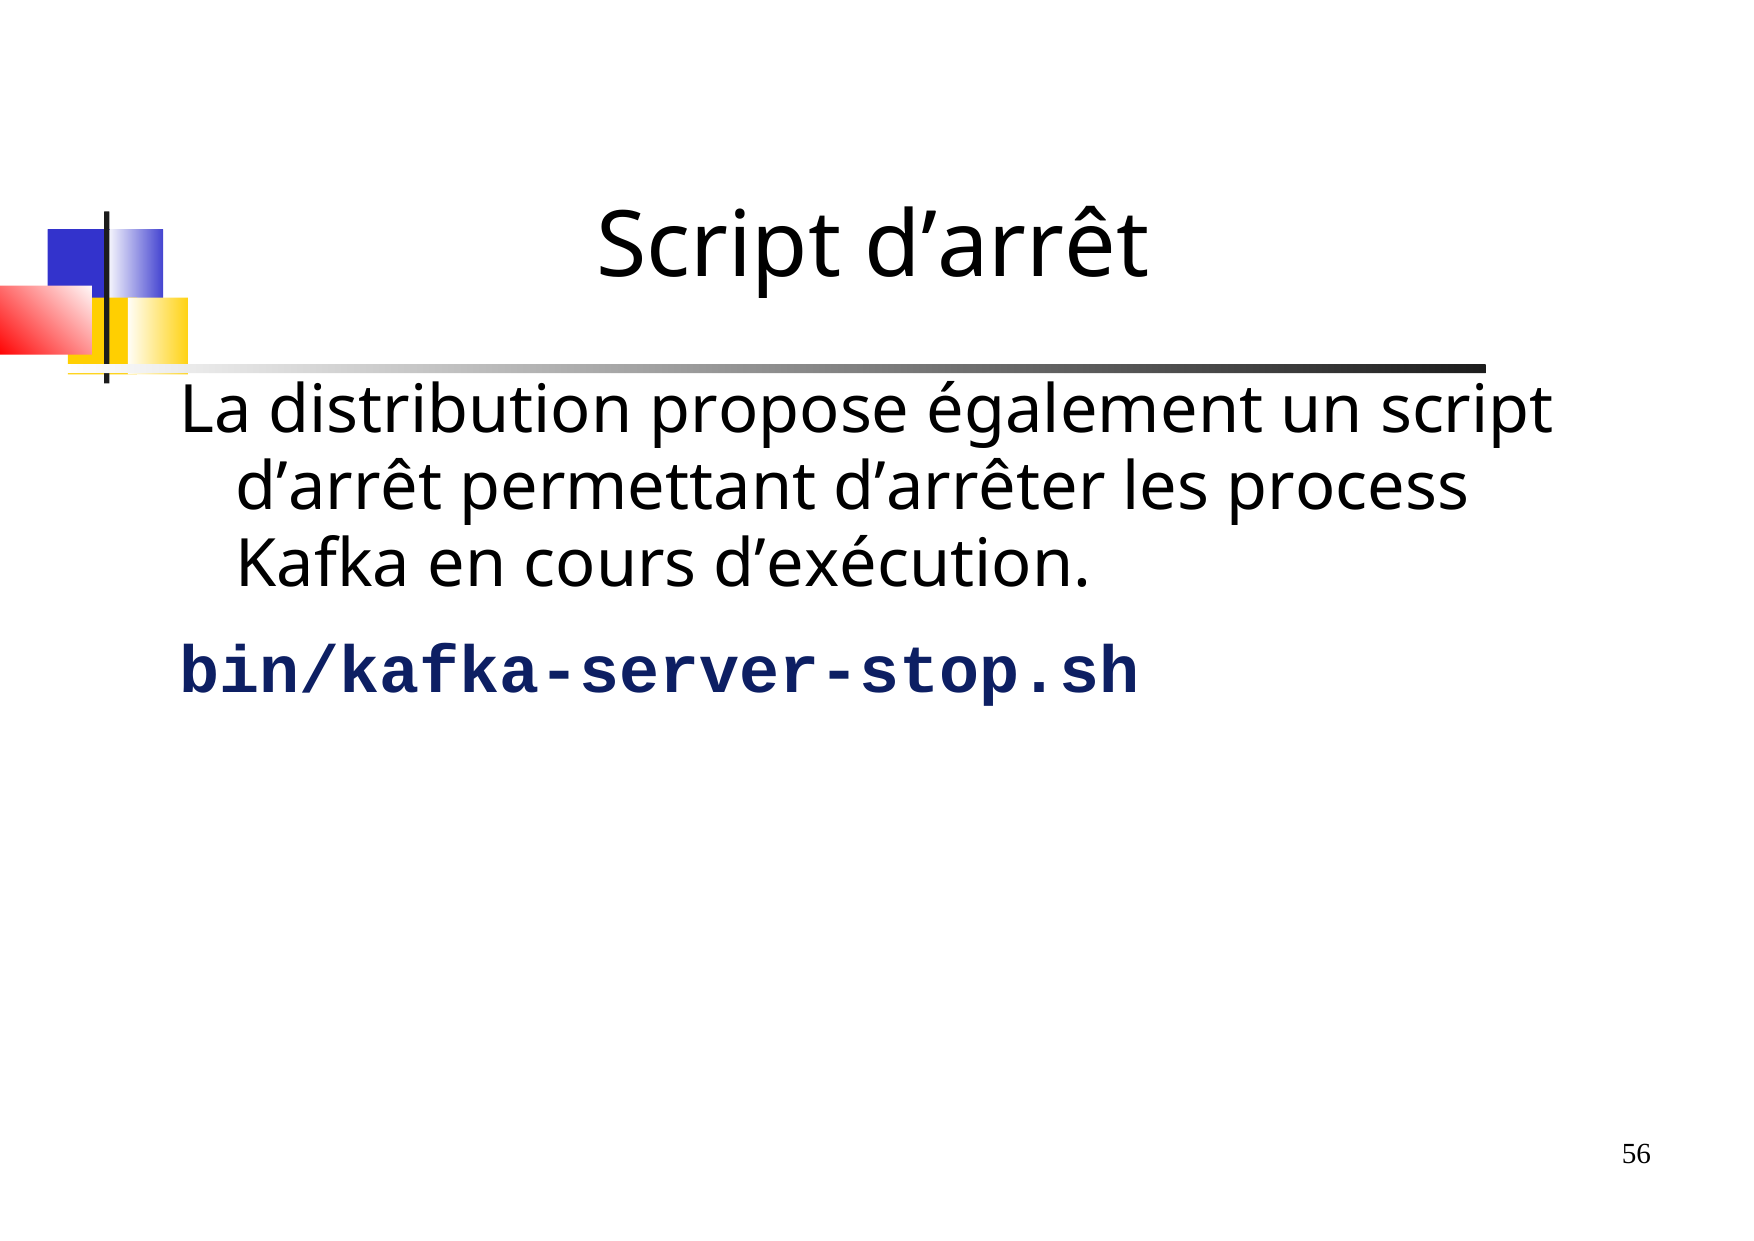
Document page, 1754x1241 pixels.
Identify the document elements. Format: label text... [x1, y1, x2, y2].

title Script d’arrêt [179, 139, 1567, 351]
list La distribution propose également un script d’arrêt permettant d’arrêter les process Kafka en cours d’exécution. bin/kafka-server-stop.sh [179, 371, 1567, 1091]
